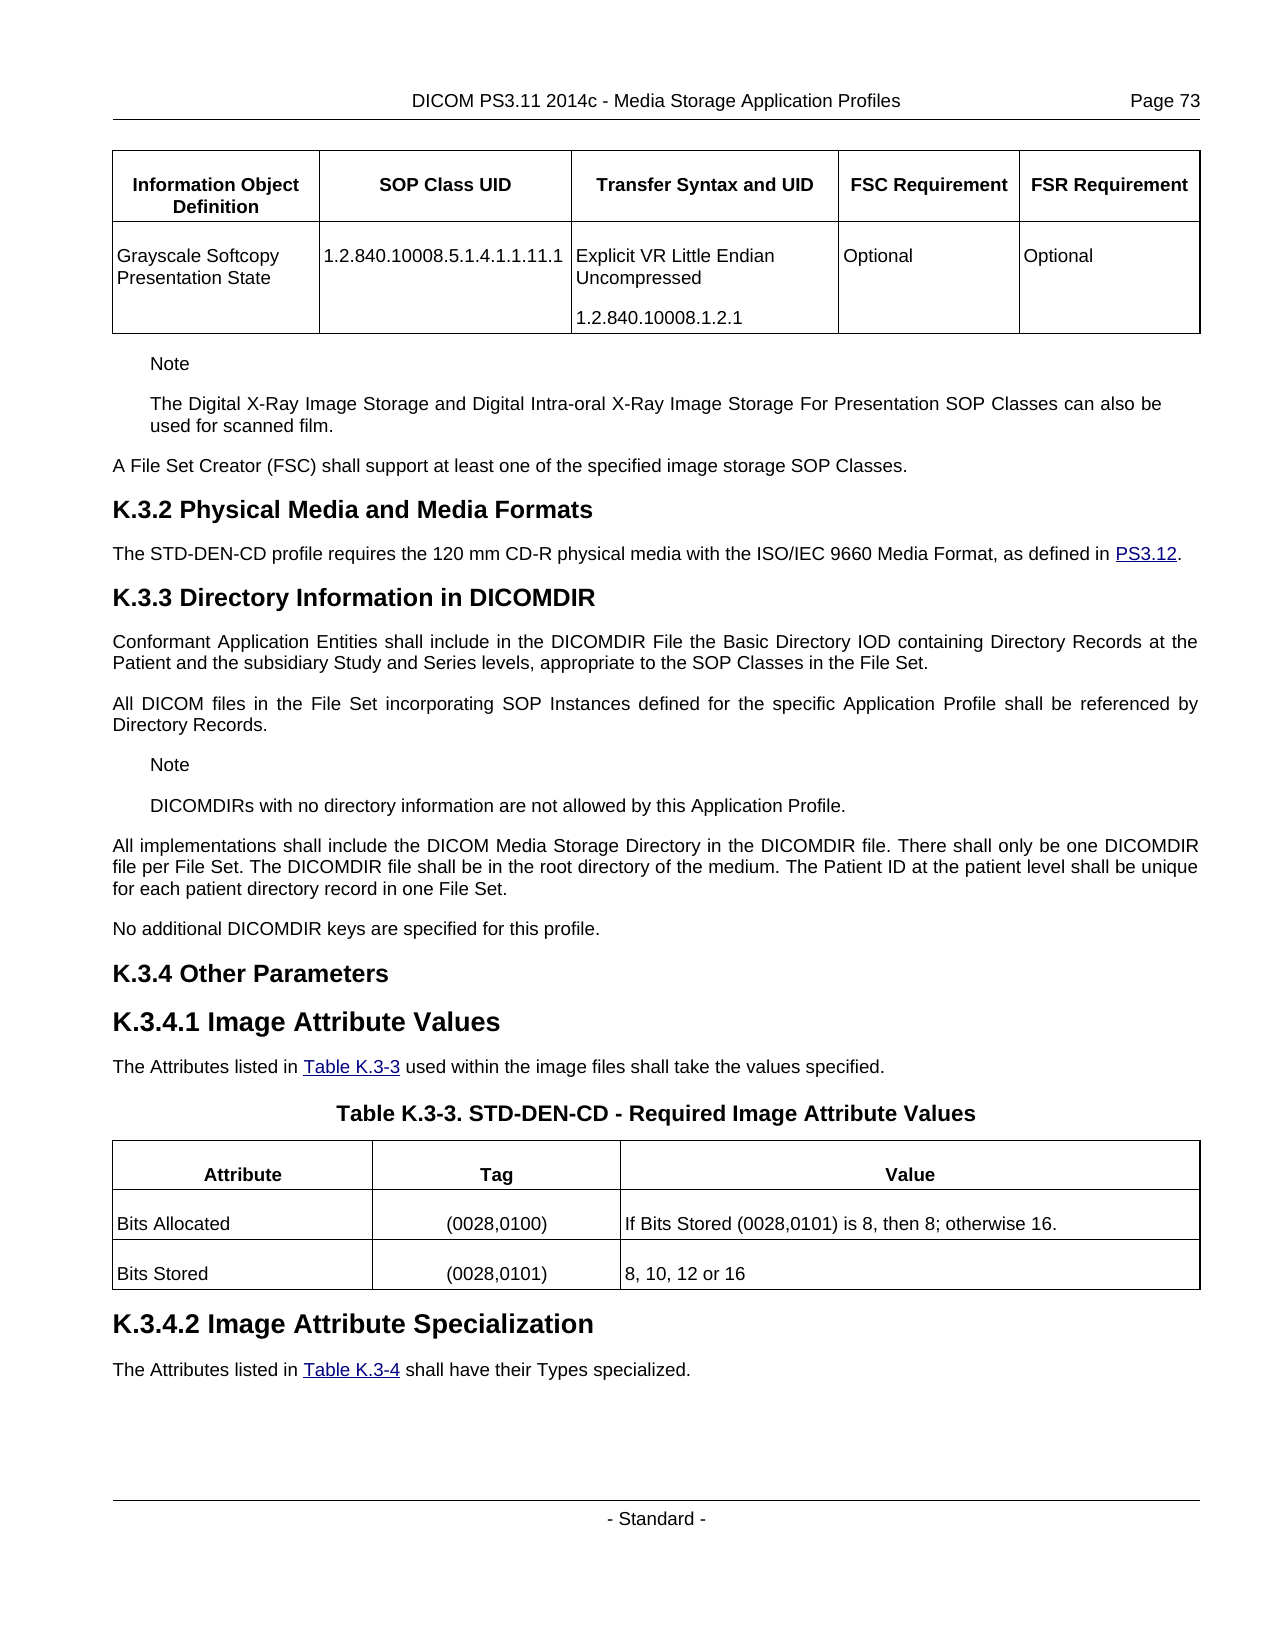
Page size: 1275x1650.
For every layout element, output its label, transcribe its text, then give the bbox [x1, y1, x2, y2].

table_header Tag [373, 1141, 620, 1189]
text The Digital X-Ray Image Storage and Digital Intra-oral X-Ray Image Storage For Presentation SOP Classes can also be used for scanned film. [150, 393, 1162, 436]
text K.3.4.1 Image Attribute Values [112, 1006, 1200, 1037]
table_header FSR Requirement [1020, 151, 1199, 221]
table_cell 8, 10, 12 or 16 [621, 1240, 1199, 1288]
table_cell Grayscale Softcopy Presentation State [113, 222, 319, 333]
table_header SOP Class UID [320, 151, 571, 221]
table_cell (0028,0100) [373, 1190, 620, 1239]
table_cell Bits Stored [113, 1240, 372, 1288]
text The Attributes listed in Table K.3-3 used within the image files shall take the values specified. [112, 1056, 1200, 1078]
text DICOMDIRs with no directory information are not allowed by this Application Profile. [150, 794, 1162, 816]
table_cell (0028,0101) [373, 1240, 620, 1288]
table_cell Optional [1020, 222, 1199, 333]
table_header FSC Requirement [839, 151, 1019, 221]
text No additional DICOMDIR keys are specified for this profile. [112, 918, 1200, 940]
text The Attributes listed in Table K.3-4 shall have their Types specialized. [112, 1358, 1200, 1380]
table_cell Optional [839, 222, 1019, 333]
text Note [150, 754, 1162, 776]
text K.3.4 Other Parameters [112, 958, 1200, 987]
table_cell Bits Allocated [113, 1190, 372, 1239]
text Note [150, 353, 1162, 374]
table_cell 1.2.840.10008.5.1.4.1.1.11.1 [320, 222, 571, 333]
table_header Value [621, 1141, 1199, 1189]
text A File Set Creator (FSC) shall support at least one of the specified image storage SOP Classes. [112, 455, 1200, 476]
table_header Transfer Syntax and UID [572, 151, 838, 221]
text K.3.4.2 Image Attribute Specialization [112, 1308, 1200, 1339]
table_header Information Object Definition [113, 151, 319, 221]
text All DICOM files in the File Set incorporating SOP Instances defined for the specific Application Profile shall be referenced by Directory Records. [112, 692, 1200, 735]
text K.3.2 Physical Media and Media Formats [112, 495, 1200, 524]
text All implementations shall include the DICOM Media Storage Directory in the DICOMDIR file. There shall only be one DICOMDIR file per File Set. The DICOMDIR file shall be in the root directory of the medium. The Patient ID at the patient level shall be unique for each patient directory record in one File Set. [112, 835, 1200, 899]
text K.3.3 Directory Information in DICOMDIR [112, 583, 1200, 612]
text The STD-DEN-CD profile requires the 120 mm CD-R physical media with the ISO/IEC 9660 Media Format, as defined in PS3.12. [112, 543, 1200, 564]
table_header Attribute [113, 1141, 372, 1189]
text Table K.3-3. STD-DEN-CD - Required Image Attribute Values [112, 1100, 1200, 1126]
table_cell If Bits Stored (0028,0101) is 8, then 8; otherwise 16. [621, 1190, 1199, 1239]
text Conformant Application Entities shall include in the DICOMDIR File the Basic Directory IOD containing Directory Records at the Patient and the subsidiary Study and Series levels, appropriate to the SOP Classes in the File Set. [112, 630, 1200, 673]
table_cell Explicit VR Little Endian Uncompressed 1.2.840.10008.1.2.1 [572, 222, 838, 333]
